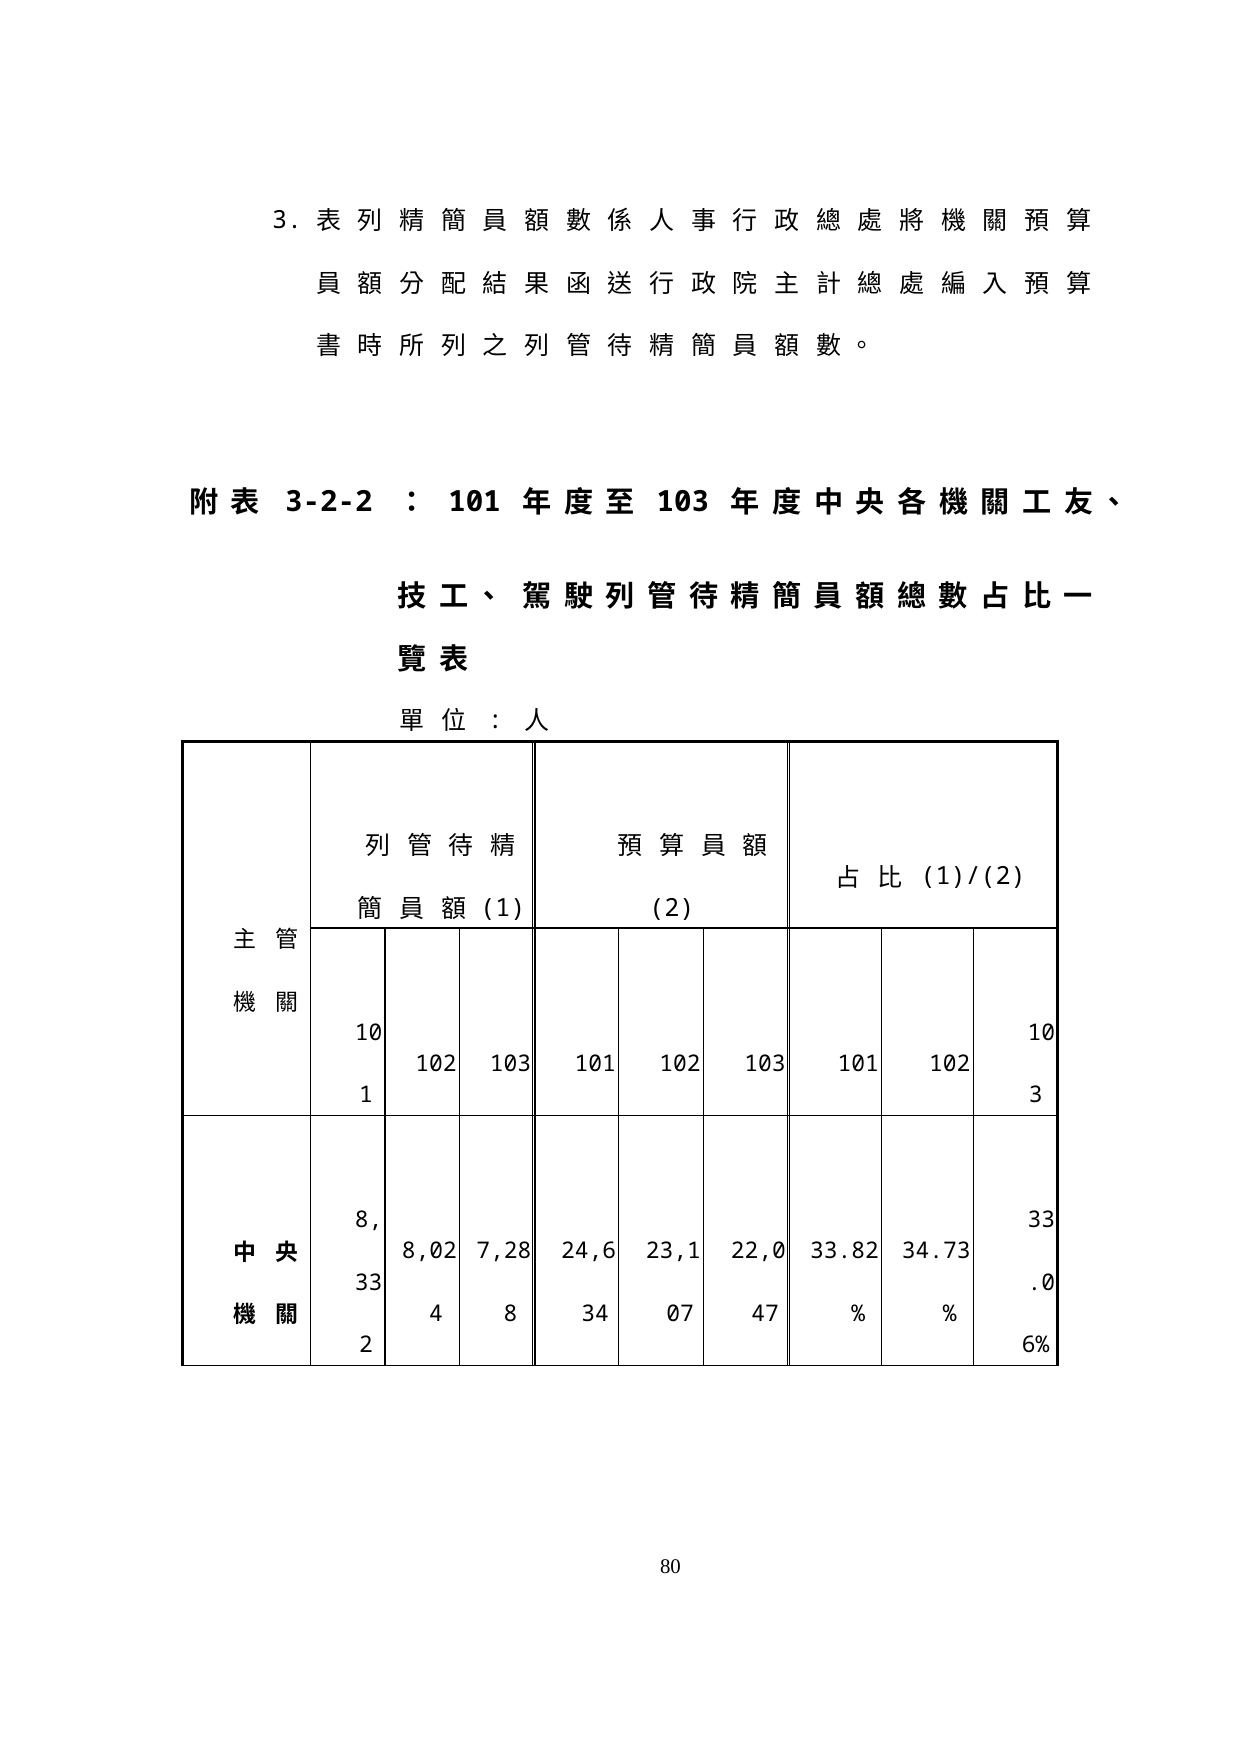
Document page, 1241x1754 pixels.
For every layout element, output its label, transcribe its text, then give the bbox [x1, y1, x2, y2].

table_cell 102 [882, 929, 973, 1115]
table_cell 102 [386, 929, 459, 1115]
table_header 主管機關 [184, 743, 310, 1115]
table_cell 101 [536, 929, 618, 1115]
table_header 預算員額(2) [536, 743, 787, 927]
table_cell 24,634 [536, 1116, 618, 1365]
text 附表3-2-2：101年度至103年度中央各機關工友、技工、駕駛列管待精簡員額總數占比一覽表 單位:人 [181, 427, 1131, 740]
table_cell 8,024 [386, 1116, 459, 1365]
table_cell 103 [460, 929, 532, 1115]
table_header 列管待精簡員額(1) [311, 743, 532, 927]
table_cell 7,288 [460, 1116, 532, 1365]
table_cell 101 [790, 929, 881, 1115]
table_cell 102 [619, 929, 703, 1115]
table_cell 中央機關 [184, 1116, 310, 1365]
table_cell 8,332 [311, 1116, 384, 1365]
table_cell 33.82% [790, 1116, 881, 1365]
table_cell 22,047 [704, 1116, 787, 1365]
table_cell 103 [974, 929, 1056, 1115]
text 3.表列精簡員額數係人事行政總處將機關預算員額分配結果函送行政院主計總處編入預算書時所列之列管待精簡員額數。 [259, 177, 1131, 365]
table_cell 103 [704, 929, 787, 1115]
table_cell 23,107 [619, 1116, 703, 1365]
table_cell 34.73% [882, 1116, 973, 1365]
table_header 占比(1)/(2) [790, 743, 1056, 927]
table_cell 101 [311, 929, 384, 1115]
table_cell 33.06% [974, 1116, 1056, 1365]
